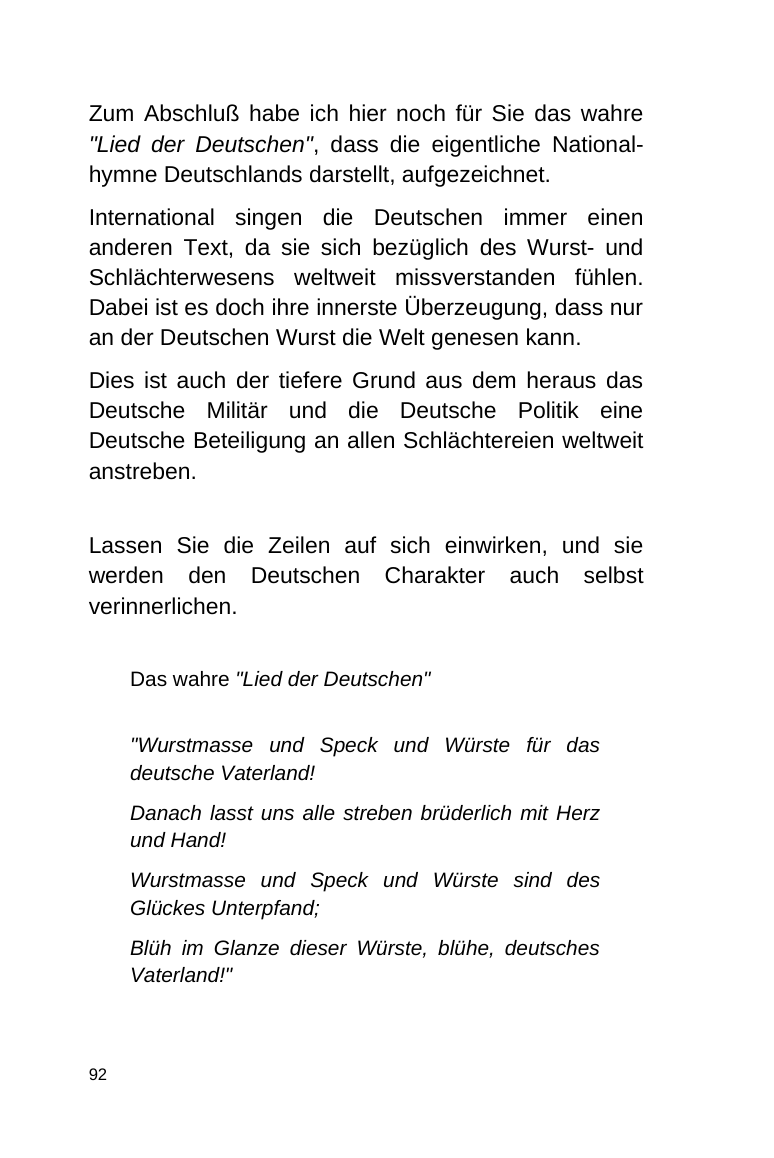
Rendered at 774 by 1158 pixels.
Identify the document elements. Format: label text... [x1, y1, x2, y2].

text Zum Abschluß habe ich hier noch für Sie das wahre "Lied der Deutschen", dass die eigentliche National-hymne Deutschlands darstellt, aufgezeichnet. [88, 100, 644, 187]
text Lassen Sie die Zeilen auf sich einwirken, und sie werden den Deutschen Charakter auch selbst verinnerlichen. [88, 532, 644, 619]
text "Wurstmasse und Speck und Würste für das deutsche Vaterland! [130, 733, 602, 785]
text Danach lasst uns alle streben brüderlich mit Herz und Hand! [130, 801, 602, 852]
text Dies ist auch der tiefere Grund aus dem heraus das Deutsche Militär und die Deutsche Politik eine Deutsche Beteiligung an allen Schlächtereien weltweit anstreben. [88, 367, 644, 484]
text Blüh im Glanze dieser Würste, blühe, deutsches Vaterland!" [130, 936, 602, 987]
text Wurstmasse und Speck und Würste sind des Glückes Unterpfand; [130, 868, 602, 920]
text International singen die Deutschen immer einen anderen Text, da sie sich bezüglich des Wurst- und Schlächterwesens weltweit missverstanden fühlen. Dabei ist es doch ihre innerste Überzeugung, dass nur an der Deutschen Wurst die Welt genesen kann. [88, 203, 644, 351]
text Das wahre "Lied der Deutschen" [130, 667, 602, 691]
